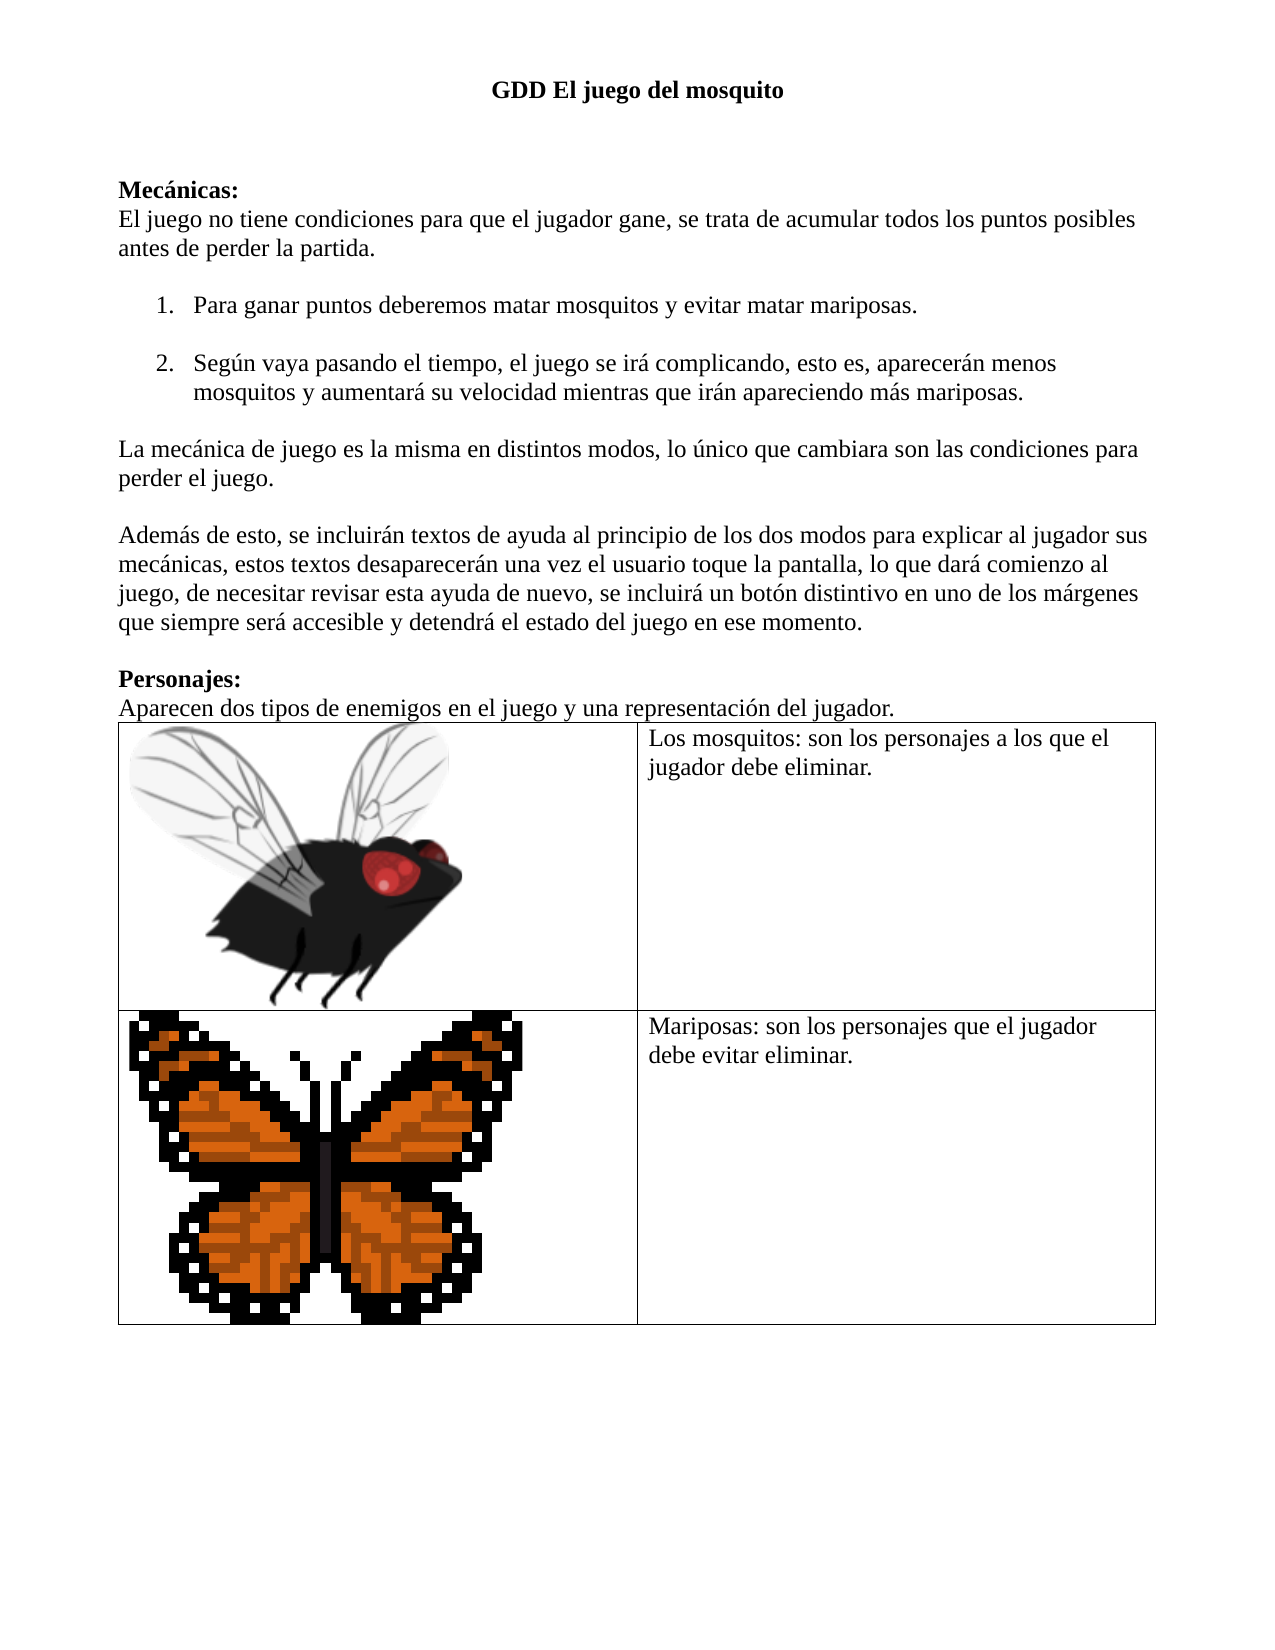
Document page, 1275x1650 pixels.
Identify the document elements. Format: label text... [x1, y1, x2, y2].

table_cell [179, 1011, 472, 1132]
table_cell Mariposas: son los personajes que el jugador debe evitar eliminar. [638, 1011, 1155, 1324]
table_cell [421, 1011, 637, 1324]
text La mecánica de juego es la misma en distintos modos, lo único que cambiara son las condiciones para perder el juego. [118, 434, 1157, 492]
text Además de esto, se incluirán textos de ayuda al principio de los dos modos para explicar al jugador sus mecánicas, estos textos desaparecerán una vez el usuario toque la pantalla, lo que dará comienzo al juego, de necesitar revisar esta ayuda de nuevo, se incluirá un botón distintivo en uno de los márgenes que siempre será accesible y detendrá el estado del juego en ese momento. [118, 521, 1157, 636]
text Mecánicas: [118, 176, 1157, 204]
table_cell [290, 1263, 361, 1324]
table_header [119, 723, 395, 1010]
table_header Los mosquitos: son los personajes a los que el jugador debe eliminar. [638, 723, 1155, 1010]
list Según vaya pasando el tiempo, el juego se irá complicando, esto es, aparecerán menos mosquitos y aumentará su velocidad mientras que irán apareciendo más mariposas. [156, 348, 1157, 406]
text El juego no tiene condiciones para que el jugador gane, se trata de acumular todos los puntos posibles antes de perder la partida. [118, 204, 1157, 262]
table_cell [119, 1011, 230, 1324]
table_header [328, 723, 637, 1010]
list Para ganar puntos deberemos matar mosquitos y evitar matar mariposas. [156, 291, 1157, 319]
text Personajes: [118, 664, 1157, 693]
text Aparecen dos tipos de enemigos en el juego y una representación del jugador. [118, 693, 1157, 722]
